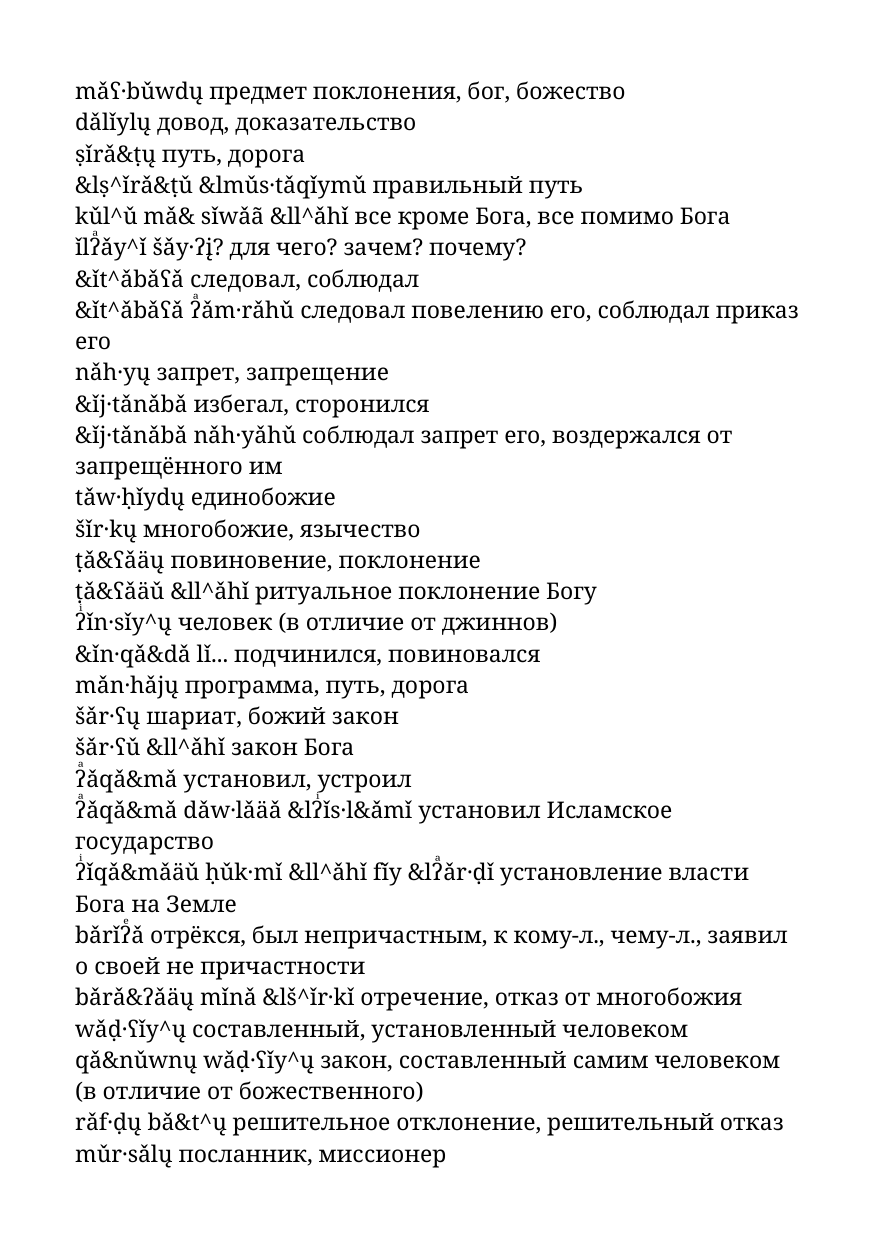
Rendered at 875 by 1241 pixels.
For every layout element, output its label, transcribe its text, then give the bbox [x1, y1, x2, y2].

text kǔl^ǔ mǎ& sǐwǎã &ll^ǎhǐ все кроме Бога, все помимо Бога‎ [75, 200, 799, 231]
text ṣǐrǎ&ṭų путь, дорога ‎ [75, 137, 799, 169]
text mǎn·hǎjų программа, путь, до­рога‎ [75, 669, 799, 700]
text ʔͣǎqǎ&mǎ установил, устроил‎ [75, 762, 799, 794]
text ṭǎ&ʕǎäǔ &ll^ǎhǐ ритуальное поклонение Богу‎ [75, 575, 799, 606]
text &ǐj·tǎnǎbǎ nǎh·yǎhǔ соблюдал запрет его, воздержался от запрещённого им‎ [75, 419, 799, 481]
text qǎ&nǔwnų wǎḍ·ʕǐy^ų закон, со­ставленный самим человеком (в отличие от божественного)‎ [75, 1044, 799, 1106]
text &ǐt^ǎbǎʕǎ следовал, соблюдал‎ [75, 262, 799, 294]
text &ǐn·qǎ&dǎ lǐ... подчинился, по­виновался‎ [75, 637, 799, 669]
text ʔͥǐqǎ&mǎäǔ ḥǔk·mǐ &ll^ǎhǐ fǐy &lʔͣǎr·ḍǐ установление власти Бога на Земле ‎ [75, 856, 799, 919]
text bǎrǎ&ʔǎäų mǐnǎ &lš^ǐr·kǐ отре­чение, отказ от многобожия ‎ [75, 981, 799, 1012]
text šǎr·ʕų шариат, божий закон‎ [75, 700, 799, 731]
text &ǐj·tǎnǎbǎ избегал, сторо­нился‎ [75, 387, 799, 419]
text bǎrǐʔͤǎ отрёкся, был непри­частным, к кому-л., чему-л., заявил о своей не причастности ‎ [75, 919, 799, 981]
text ǐlʔͣǎy^ǐ šǎy·ʔį? для чего? зачем? почему?‎ [75, 231, 799, 262]
text dǎlǐylų довод, доказатель­ство‎ [75, 106, 799, 137]
text ʔͣǎqǎ&mǎ dǎw·lǎäǎ &lʔͥǐs·l&ǎmǐ установил Исламское государство ‎ [75, 794, 799, 856]
text mǔr·sǎlų посланник, мис­сионер‎ [75, 1137, 799, 1169]
text ʔͥǐn·sǐy^ų человек (в отличие от джиннов)‎ [75, 606, 799, 637]
text wǎḍ·ʕǐy^ų составленный, установленный человеком‎ [75, 1012, 799, 1044]
text &ǐt^ǎbǎʕǎ ʔͣǎm·rǎhǔ следовал пове­лению его, соблюдал приказ его‎ [75, 294, 799, 356]
text tǎw·ḥǐydų единобожие‎ [75, 481, 799, 512]
text šǎr·ʕǔ &ll^ǎhǐ закон Бога ‎ [75, 731, 799, 762]
text nǎh·yų запрет, запрещение ‎ [75, 356, 799, 387]
text ṭǎ&ʕǎäų повиновение, покло­нение‎ [75, 544, 799, 575]
text mǎʕ·bǔwdų предмет поклоне­ния, бог, божество‎ [75, 75, 799, 106]
text šǐr·kų многобожие, языче­ство‎ [75, 512, 799, 544]
text &lṣ^ǐrǎ&ṭǔ &lmǔs·tǎqǐymǔ пра­вильный путь ‎ [75, 169, 799, 200]
text rǎf·ḍų bǎ&t^ų решительное отклонение, решительный отказ‎ [75, 1106, 799, 1137]
